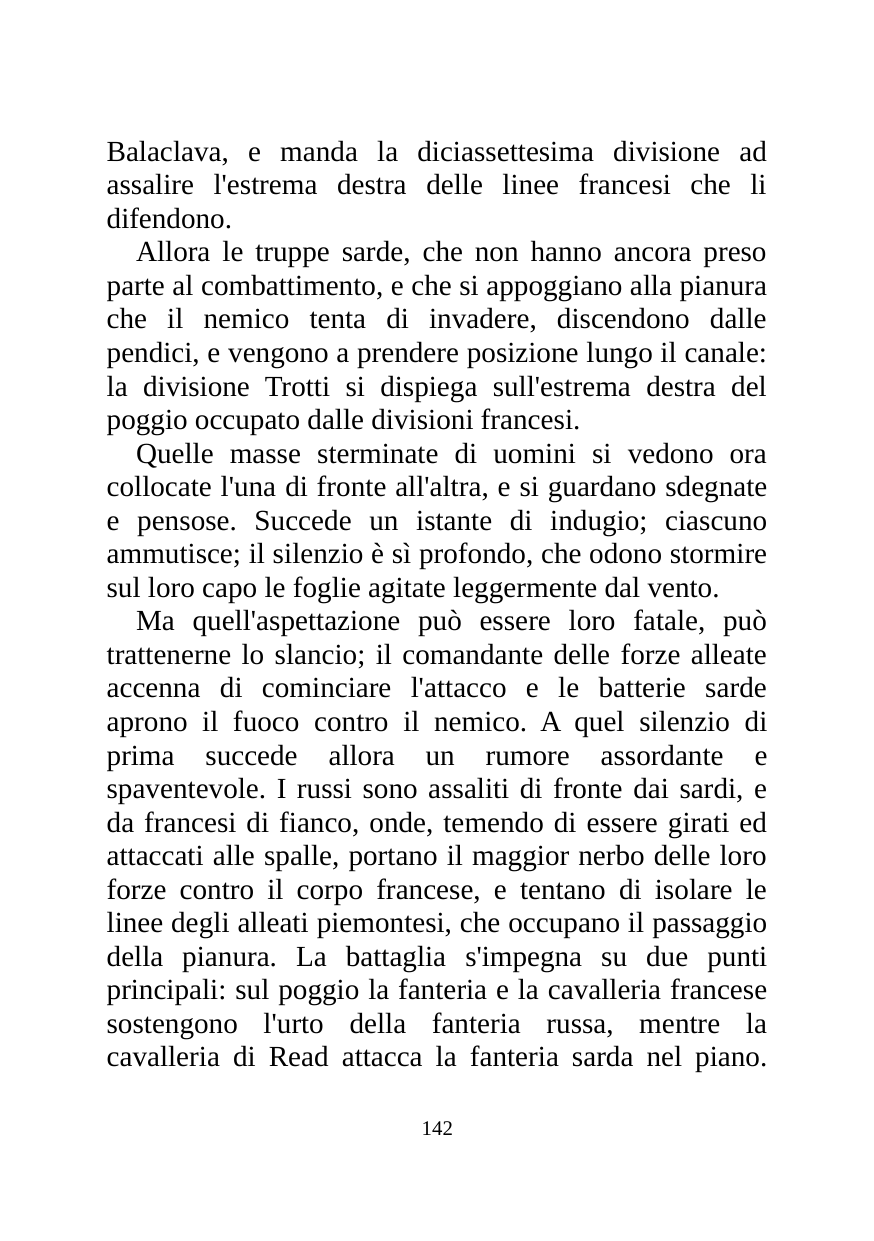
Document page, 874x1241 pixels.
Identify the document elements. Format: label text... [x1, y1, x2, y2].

text Allora le truppe sarde, che non hanno ancora preso parte al combattimento, e che si appoggiano alla pianura che il nemico tenta di invadere, discendono dalle pendici, e vengono a prendere posizione lungo il canale: la divisione Trotti si dispiega sull'estrema destra del poggio occupato dalle divisioni francesi. [106, 234, 768, 436]
text Quelle masse sterminate di uomini si vedono ora collocate l'una di fronte all'altra, e si guardano sdegnate e pensose. Succede un istante di indugio; ciascuno ammutisce; il silenzio è sì profondo, che odono stormire sul loro capo le foglie agitate leggermente dal vento. [106, 436, 768, 603]
text Balaclava, e manda la diciassettesima divisione ad assalire l'estrema destra delle linee francesi che li difendono. [106, 134, 768, 234]
text Ma quell'aspettazione può essere loro fatale, può trattenerne lo slancio; il comandante delle forze alleate accenna di cominciare l'attacco e le batterie sarde aprono il fuoco contro il nemico. A quel silenzio di prima succede allora un rumore assordante e spaventevole. I russi sono assaliti di fronte dai sardi, e da francesi di fianco, onde, temendo di essere girati ed attaccati alle spalle, portano il maggior nerbo delle loro forze contro il corpo francese, e tentano di isolare le linee degli alleati piemontesi, che occupano il passaggio della pianura. La battaglia s'impegna su due punti principali: sul poggio la fanteria e la cavalleria francese sostengono l'urto della fanteria russa, mentre la cavalleria di Read attacca la fanteria sarda nel piano. [106, 603, 768, 1073]
